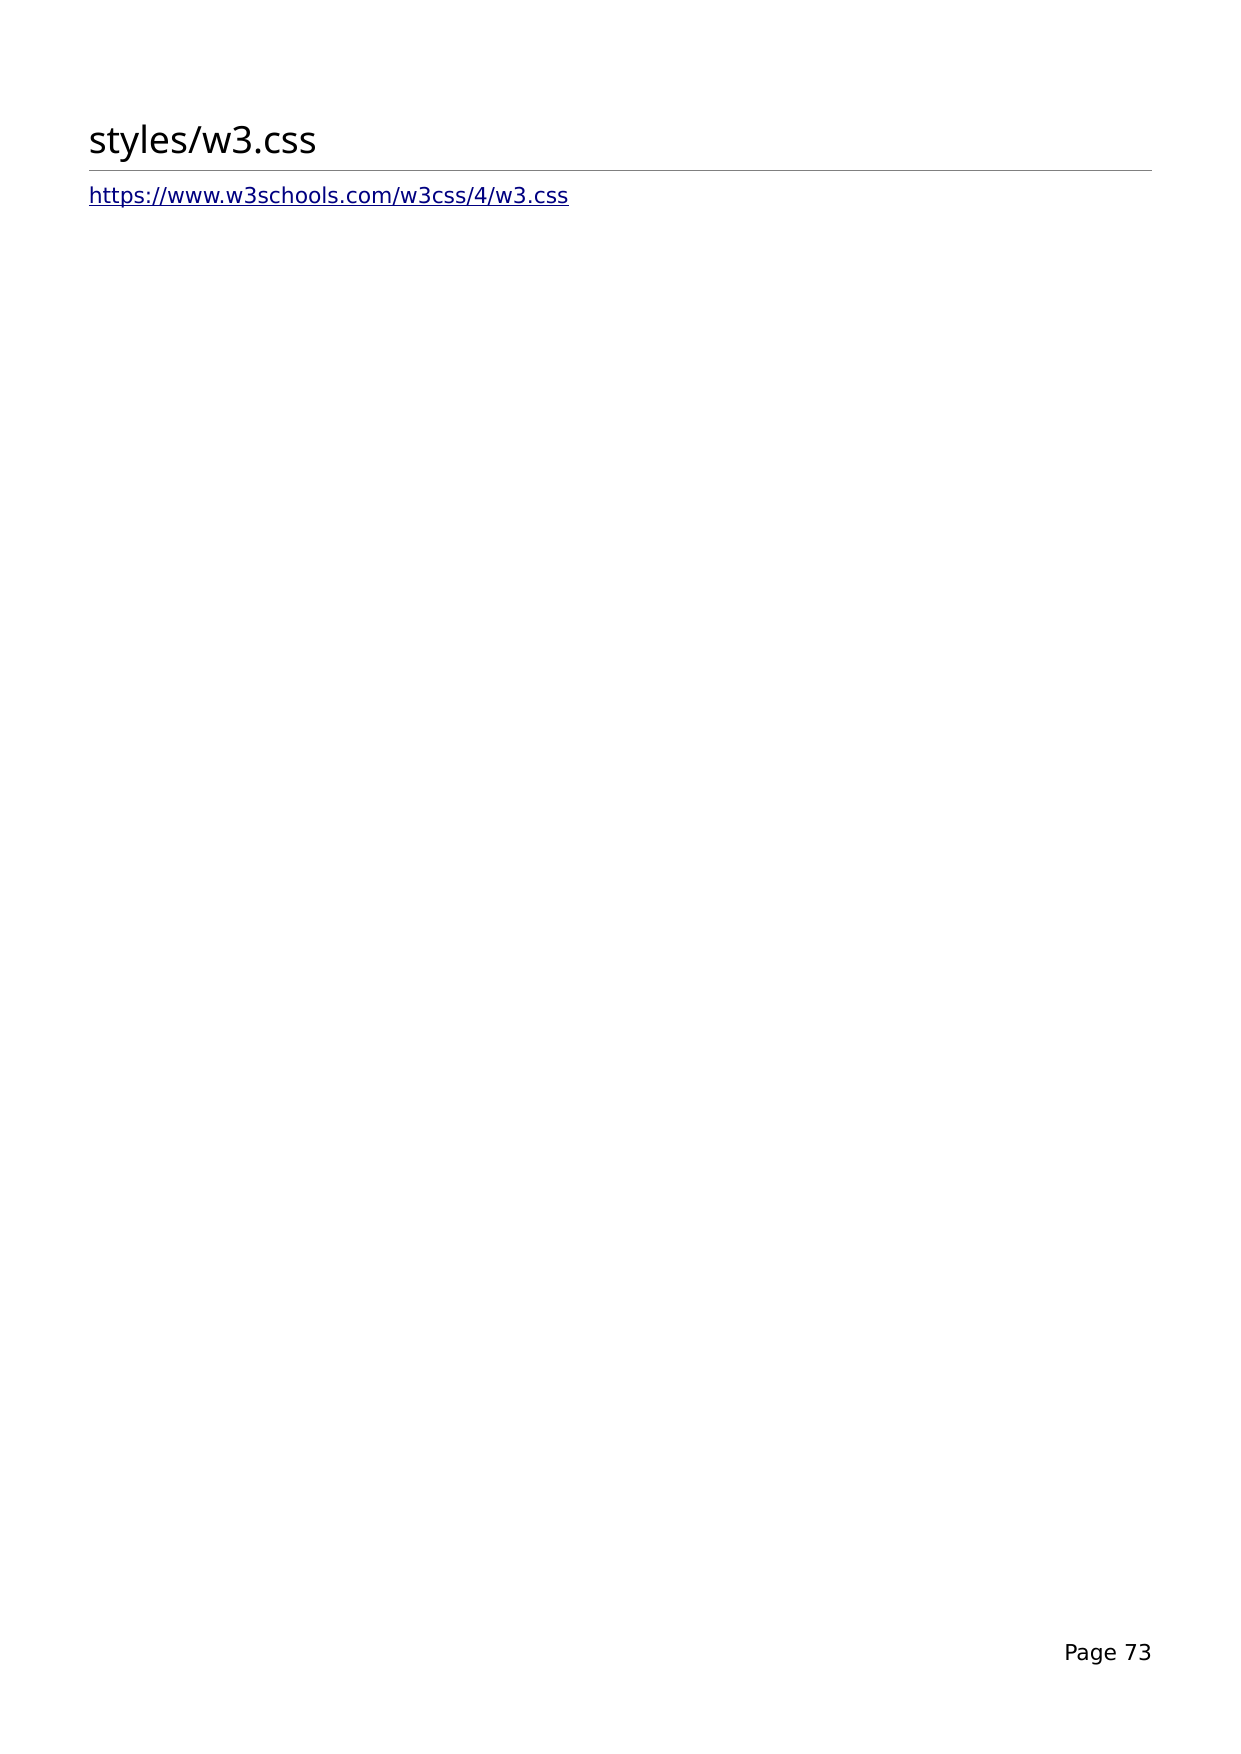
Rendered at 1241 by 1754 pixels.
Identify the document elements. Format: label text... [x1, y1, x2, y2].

subtitle styles/w3.css [88, 113, 1152, 171]
text https://www.w3schools.com/w3css/4/w3.css [88, 183, 1152, 209]
